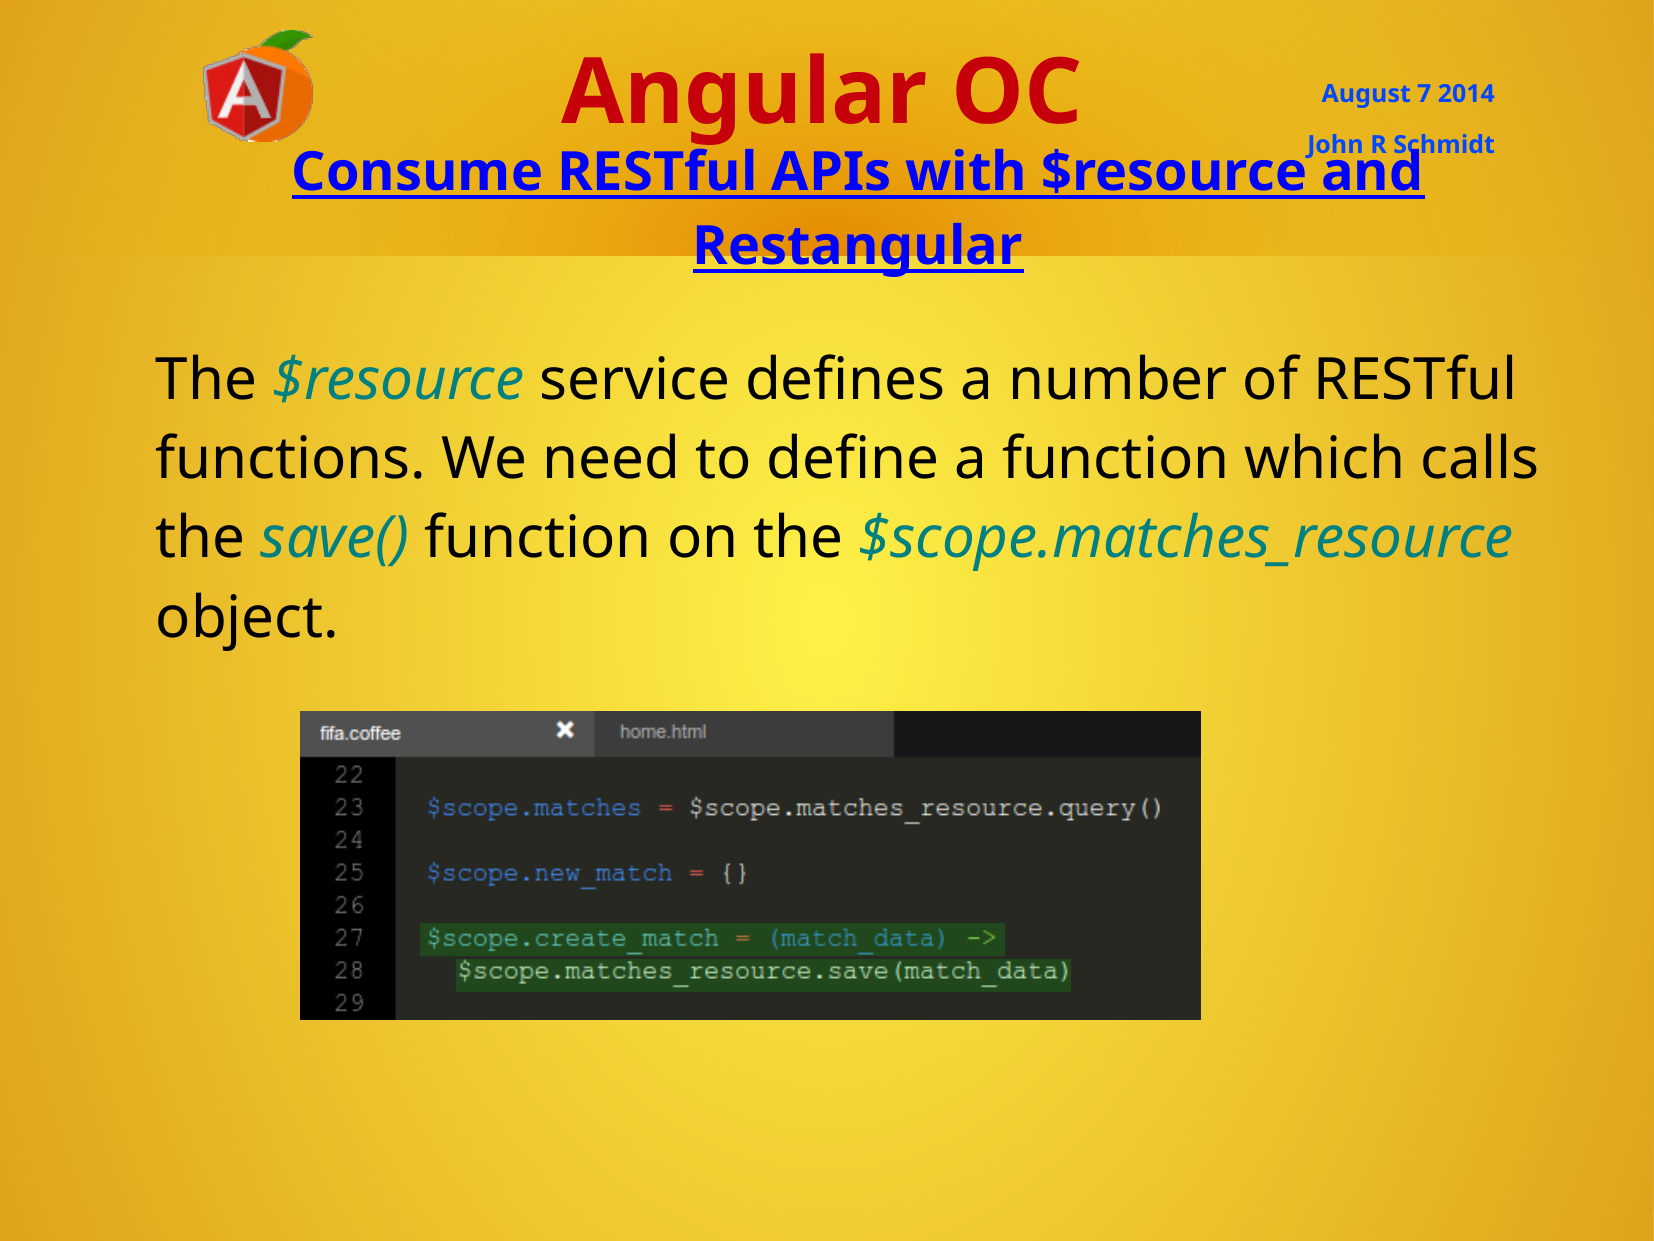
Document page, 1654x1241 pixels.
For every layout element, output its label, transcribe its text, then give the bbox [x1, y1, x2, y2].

picture [300, 711, 1201, 1020]
text_box Consume RESTful APIs with $resource and Restangular [150, 175, 1567, 239]
text_box August 7 2014 John R Schmidt [1260, 51, 1510, 172]
title Angular OC [560, 34, 1086, 142]
subtitle The $resource service defines a number of RESTful functions. We need to define a function which calls the save() function on the $scope.matches_resource object. [155, 360, 1584, 632]
picture [202, 30, 316, 142]
